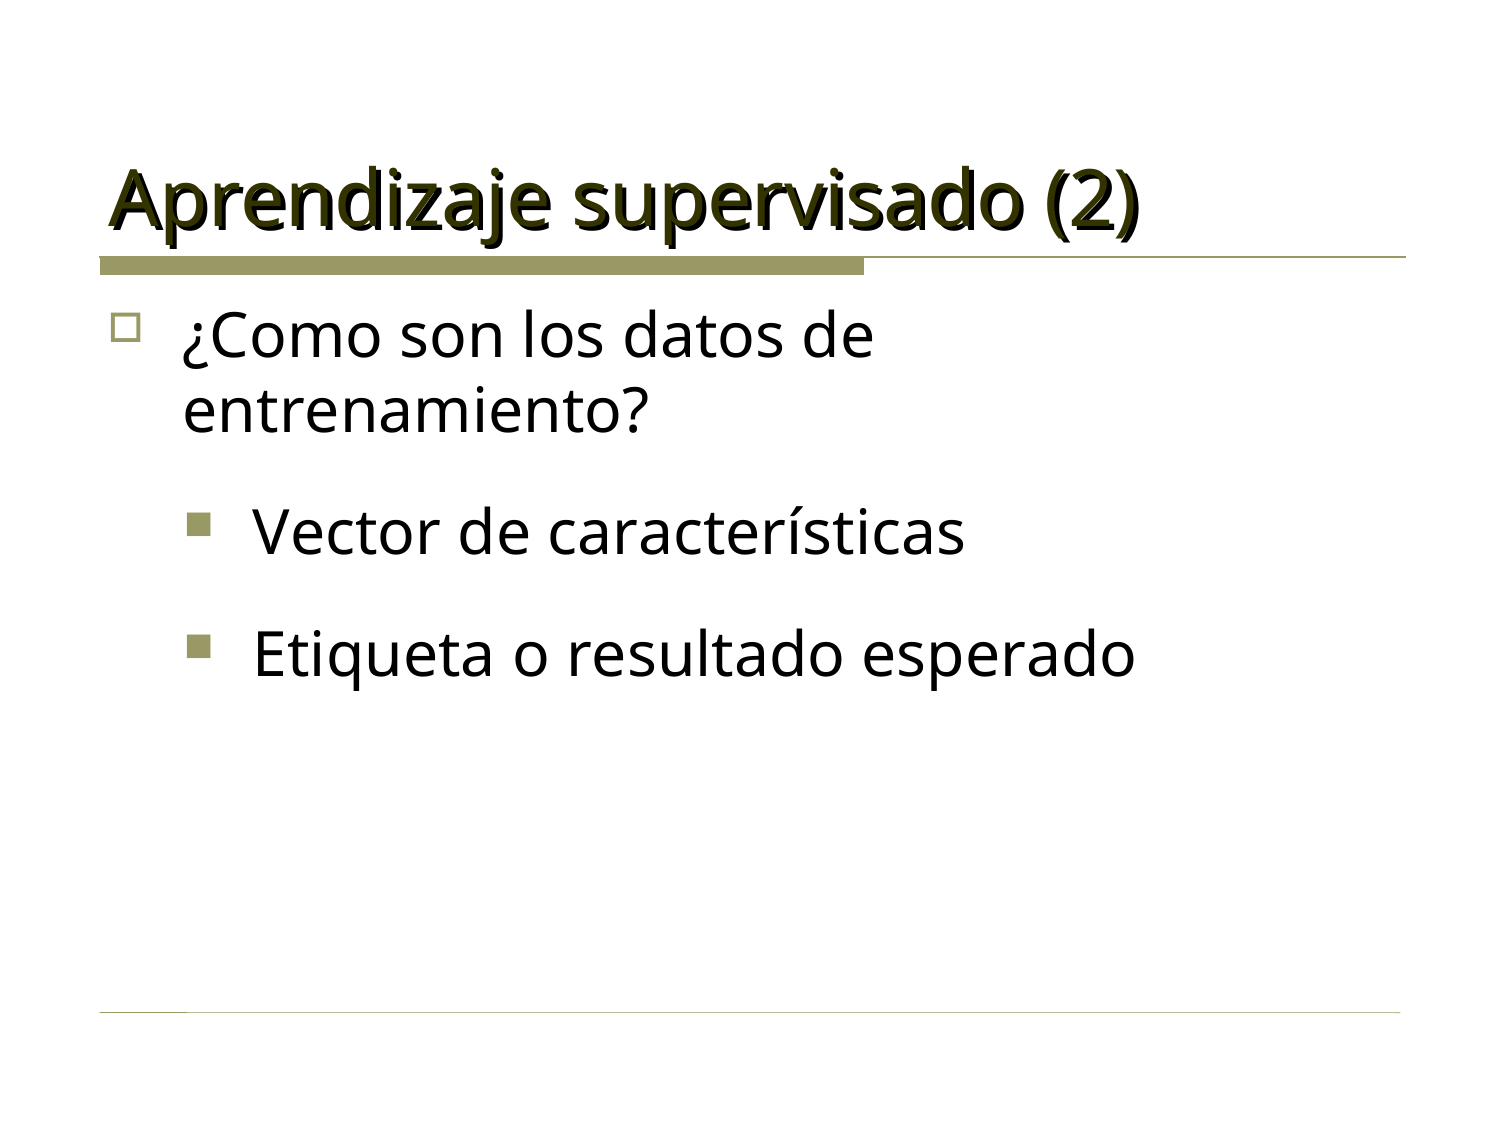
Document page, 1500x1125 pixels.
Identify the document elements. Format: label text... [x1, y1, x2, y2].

title Aprendizaje supervisado (2) [94, 50, 1407, 250]
list ¿Como son los datos de entrenamiento? Vector de características Etiqueta o resultado esperado [92, 287, 1353, 1013]
